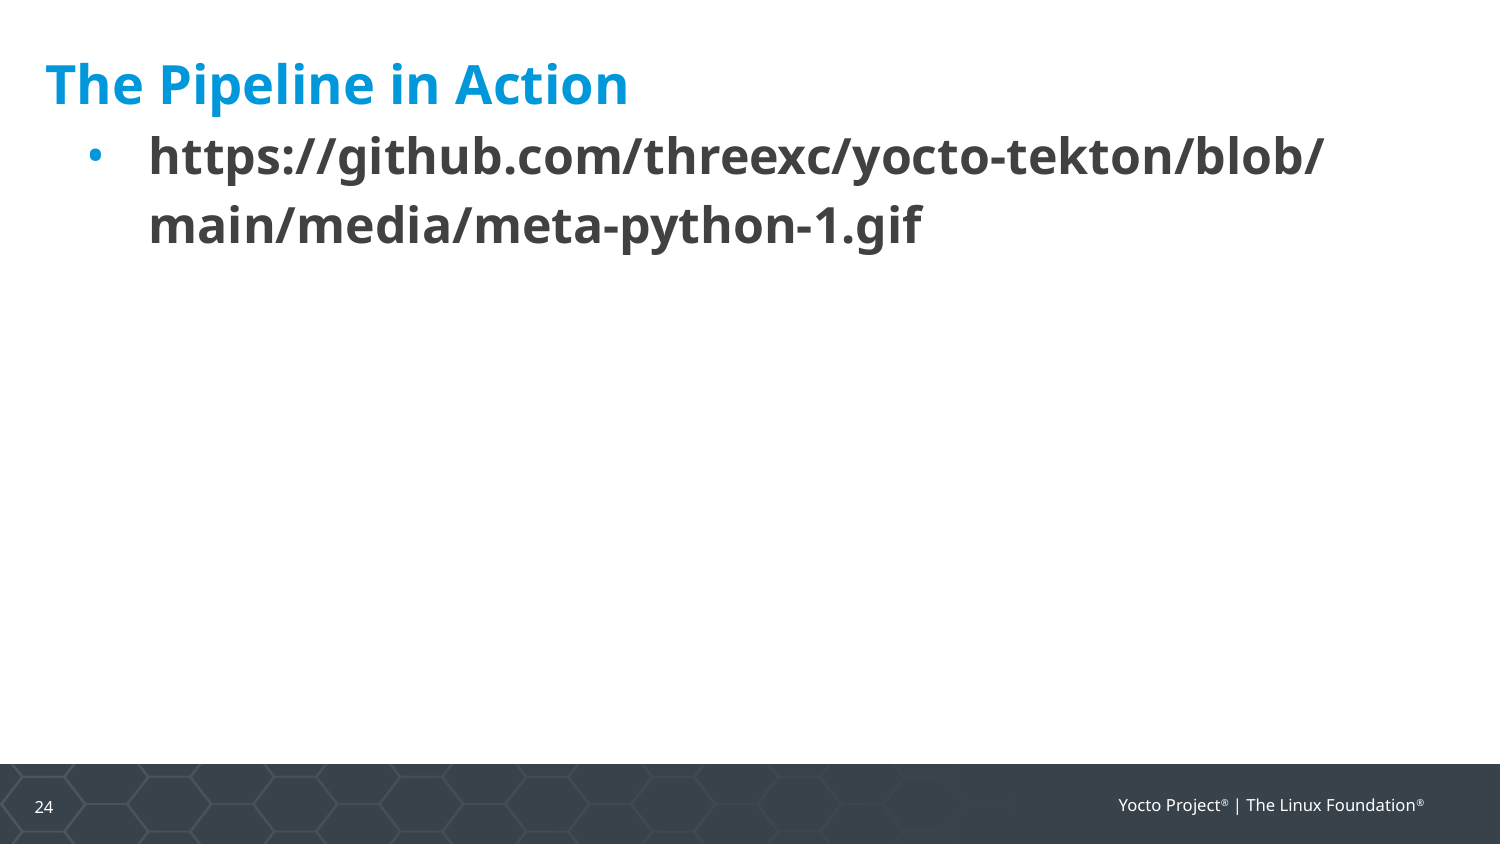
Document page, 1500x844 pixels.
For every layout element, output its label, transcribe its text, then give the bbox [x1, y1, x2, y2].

list https://github.com/threexc/yocto-tekton/blob/main/media/meta-python-1.gif [73, 115, 1425, 734]
title The Pipeline in Action [44, 50, 1395, 160]
picture [0, 0, 1500, 844]
